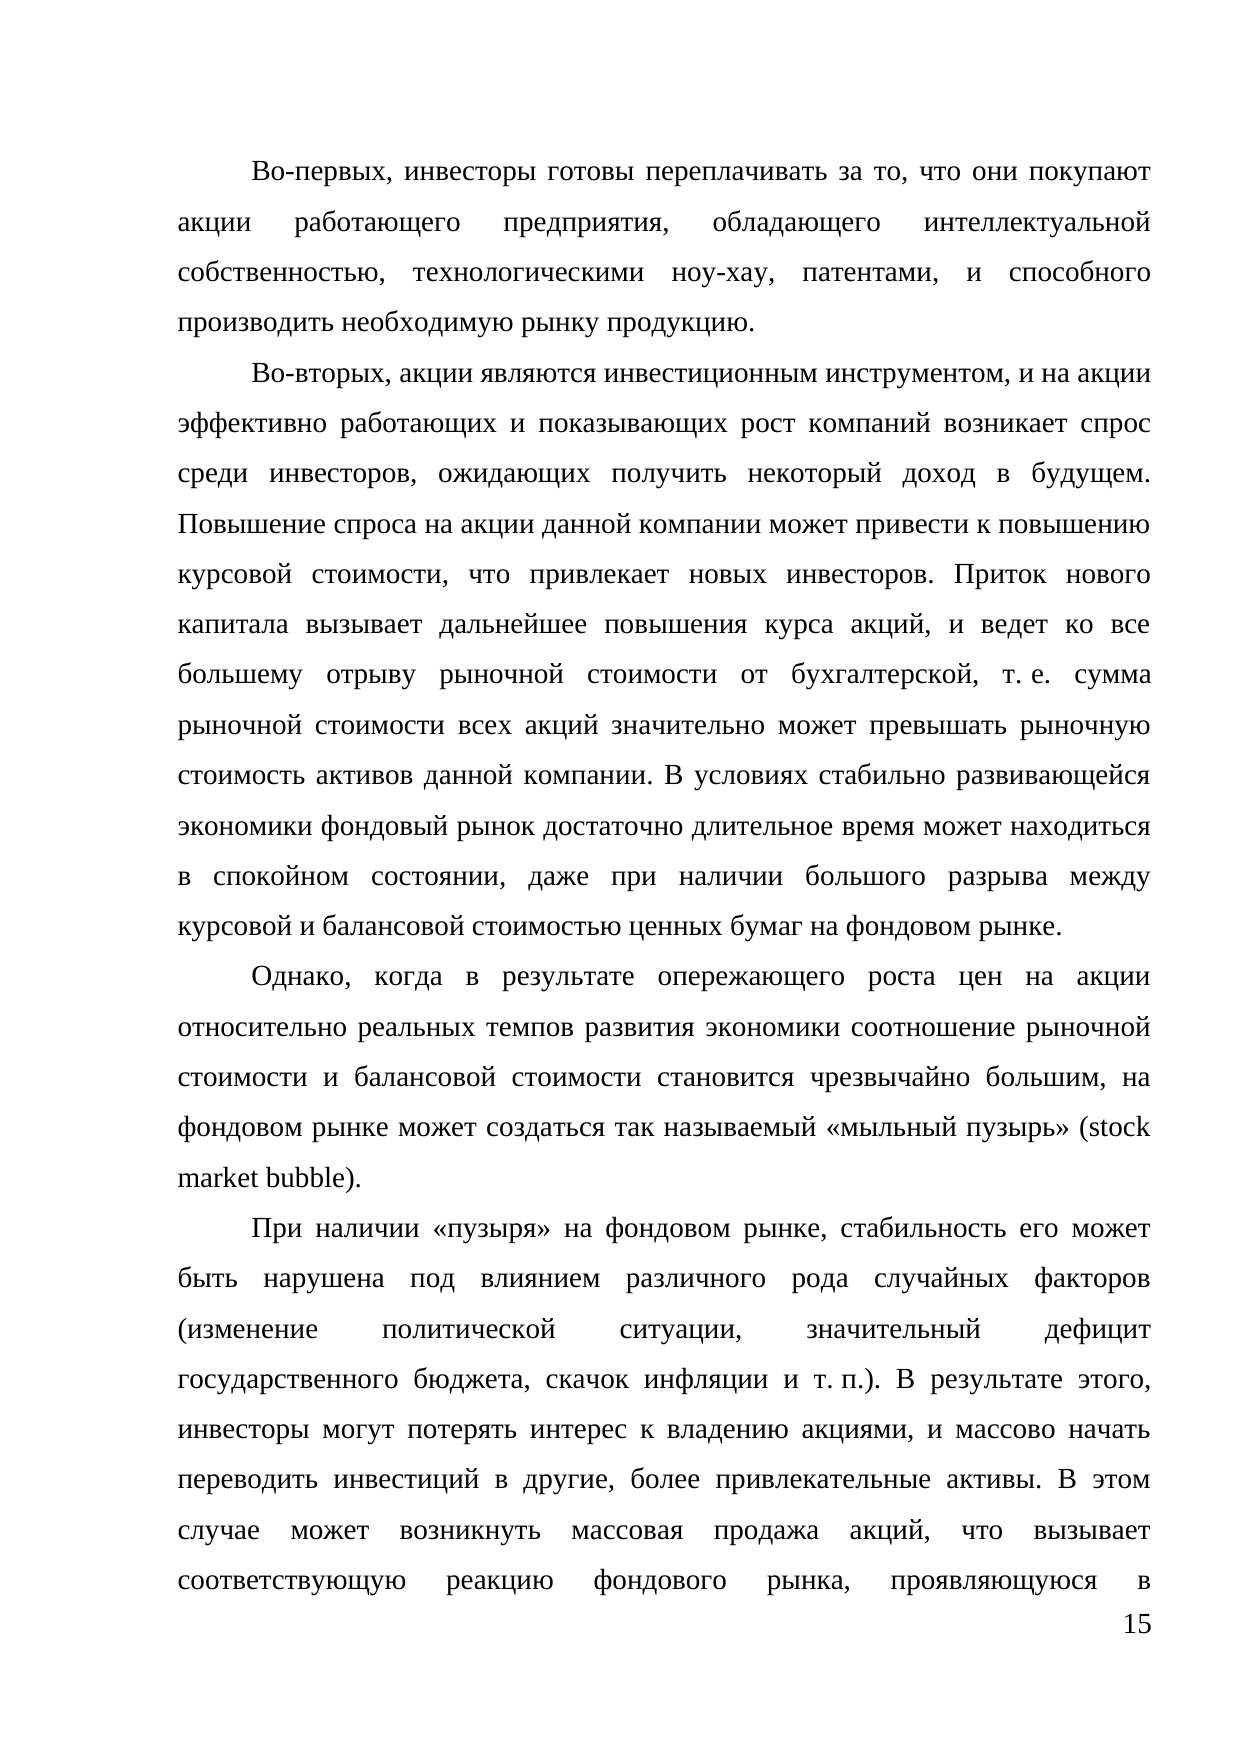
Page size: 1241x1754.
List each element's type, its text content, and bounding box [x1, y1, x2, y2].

text Во-вторых, акции являются инвестиционным инструментом, и на акции эффективно работающих и показывающих рост компаний возникает спрос среди инвесторов, ожидающих получить некоторый доход в будущем. Повышение спроса на акции данной компании может привести к повышению курсовой стоимости, что привлекает новых инвесторов. Приток нового капитала вызывает дальнейшее повышения курса акций, и ведет ко все большему отрыву рыночной стоимости от бухгалтерской, т. е. сумма рыночной стоимости всех акций значительно может превышать рыночную стоимость активов данной компании. В условиях стабильно развивающейся экономики фондовый рынок достаточно длительное время может находиться в спокойном состоянии, даже при наличии большого разрыва между курсовой и балансовой стоимостью ценных бумаг на фондовом рынке. [177, 355, 1152, 942]
text При наличии «пузыря» на фондовом рынке, стабильность его может быть нарушена под влиянием различного рода случайных факторов (изменение политической ситуации, значительный дефицит государственного бюджета, скачок инфляции и т. п.). В результате этого, инвесторы могут потерять интерес к владению акциями, и массово начать переводить инвестиций в другие, более привлекательные активы. В этом случае может возникнуть массовая продажа акций, что вызывает соответствующую реакцию фондового рынка, проявляющуюся в [177, 1210, 1152, 1596]
text Однако, когда в результате опережающего роста цен на акции относительно реальных темпов развития экономики соотношение рыночной стоимости и балансовой стоимости становится чрезвычайно большим, на фондовом рынке может создаться так называемый «мыльный пузырь» (stock market bubble). [177, 958, 1152, 1193]
text Во-первых, инвесторы готовы переплачивать за то, что они покупают акции работающего предприятия, обладающего интеллектуальной собственностью, технологическими ноу-хау, патентами, и способного производить необходимую рынку продукцию. [177, 153, 1152, 338]
